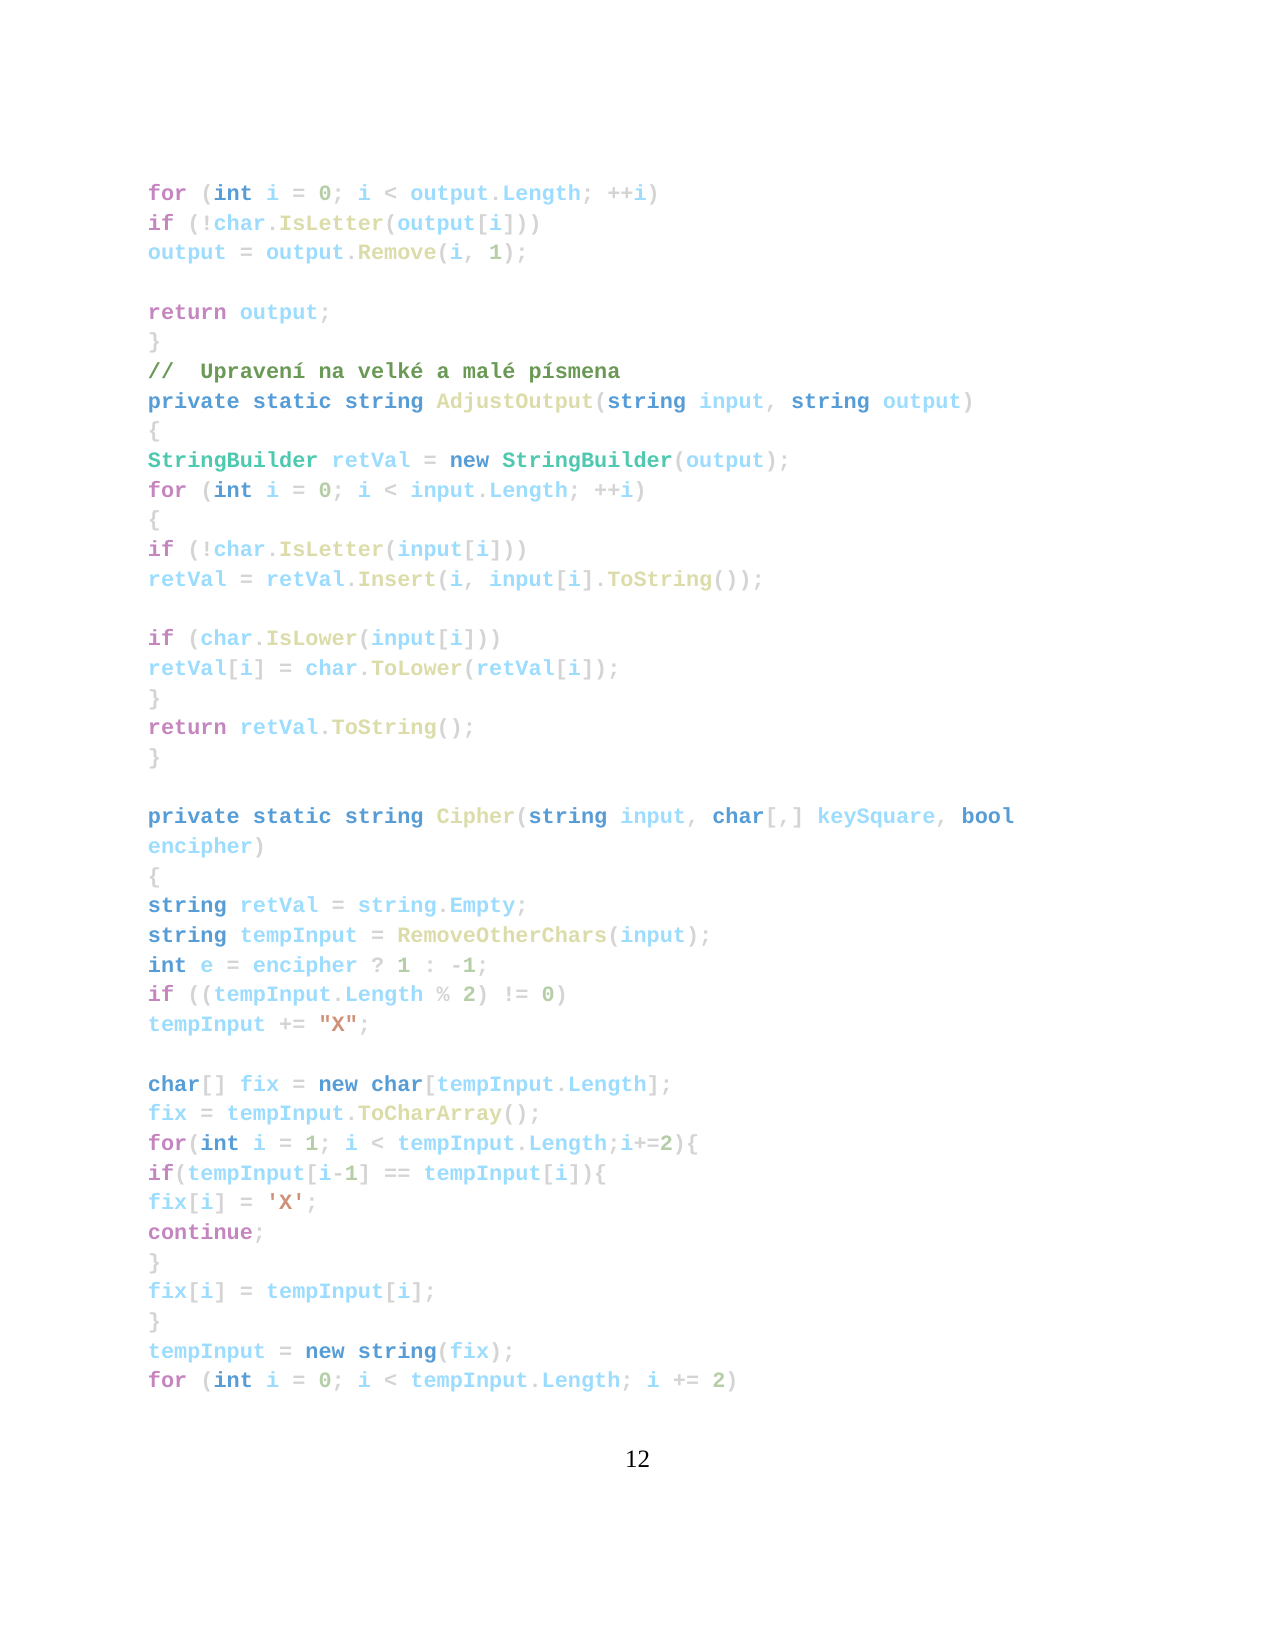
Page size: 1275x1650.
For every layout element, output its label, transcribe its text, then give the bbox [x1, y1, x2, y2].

text } [148, 1305, 1127, 1335]
text { [148, 860, 1127, 890]
text continue; [148, 1216, 1127, 1246]
text if (!char.IsLetter(input[i])) [148, 533, 1127, 563]
text } [148, 1246, 1127, 1276]
text string retVal = string.Empty; [148, 890, 1127, 919]
text if ((tempInput.Length % 2) != 0) [148, 979, 1127, 1008]
text retVal[i] = char.ToLower(retVal[i]); [148, 652, 1127, 682]
text { [148, 415, 1127, 444]
text } [148, 682, 1127, 712]
text for (int i = 0; i < tempInput.Length; i += 2) [148, 1365, 1127, 1394]
text if (char.IsLower(input[i])) [148, 622, 1127, 652]
text return output; [148, 296, 1127, 326]
text } [148, 326, 1127, 355]
text char[] fix = new char[tempInput.Length]; [148, 1068, 1127, 1097]
text for (int i = 0; i < output.Length; ++i) [148, 177, 1127, 207]
text if (!char.IsLetter(output[i])) [148, 207, 1127, 237]
text } [148, 741, 1127, 771]
text return retVal.ToString(); [148, 712, 1127, 741]
text private static string Cipher(string input, char[,] keySquare, bool encipher) [148, 801, 1127, 860]
text private static string AdjustOutput(string input, string output) [148, 385, 1127, 415]
text retVal = retVal.Insert(i, input[i].ToString()); [148, 563, 1127, 593]
text fix[i] = tempInput[i]; [148, 1276, 1127, 1305]
text fix = tempInput.ToCharArray(); [148, 1097, 1127, 1127]
text StringBuilder retVal = new StringBuilder(output); [148, 444, 1127, 474]
text for (int i = 0; i < input.Length; ++i) [148, 474, 1127, 504]
text if(tempInput[i-1] == tempInput[i]){ [148, 1157, 1127, 1187]
text for(int i = 1; i < tempInput.Length;i+=2){ [148, 1127, 1127, 1157]
text string tempInput = RemoveOtherChars(input); [148, 919, 1127, 949]
text tempInput = new string(fix); [148, 1335, 1127, 1365]
text int e = encipher ? 1 : -1; [148, 949, 1127, 979]
text // Upravení na velké a malé písmena [148, 355, 1127, 385]
text tempInput += "X"; [148, 1008, 1127, 1038]
text { [148, 504, 1127, 533]
text output = output.Remove(i, 1); [148, 237, 1127, 266]
text fix[i] = 'X'; [148, 1187, 1127, 1216]
